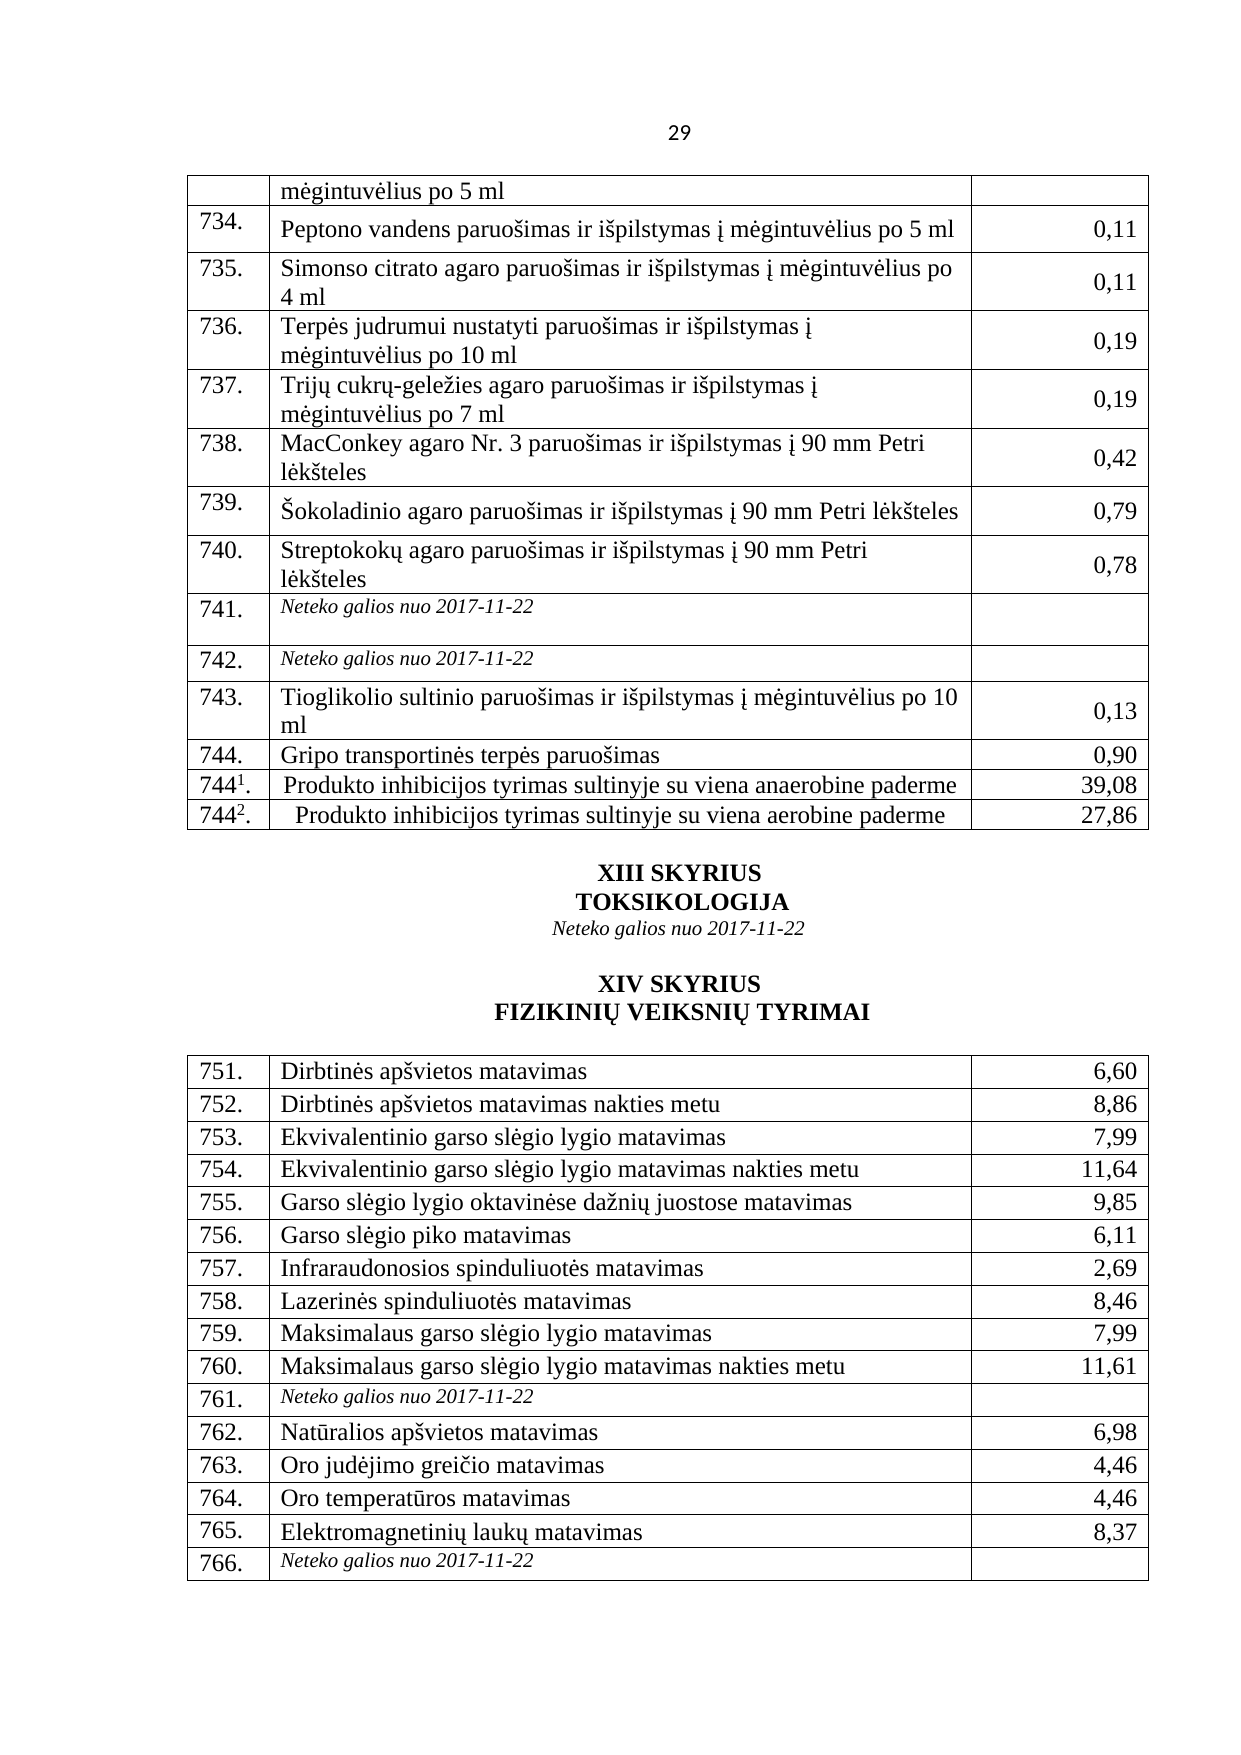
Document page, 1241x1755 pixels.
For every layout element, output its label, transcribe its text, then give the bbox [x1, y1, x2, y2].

table_cell Streptokokų agaro paruošimas ir išpilstymas į 90 mm Petri lėkšteles [270, 536, 971, 593]
table_cell Garso slėgio lygio oktavinėse dažnių juostose matavimas [270, 1187, 971, 1219]
text XIII SKYRIUS [177, 858, 1181, 887]
table_cell 8,37 [972, 1515, 1148, 1547]
table_cell Dirbtinės apšvietos matavimas nakties metu [270, 1089, 971, 1121]
table_cell 734. [188, 206, 269, 252]
table_cell 764. [188, 1483, 269, 1514]
table_cell 0,42 [972, 429, 1148, 486]
table_cell 739. [188, 487, 269, 534]
table_cell 0,19 [972, 370, 1148, 427]
table_cell [972, 1384, 1148, 1416]
table_cell Neteko galios nuo 2017-11-22 [270, 1548, 971, 1580]
table_cell 759. [188, 1319, 269, 1350]
text Neteko galios nuo 2017-11-22 [177, 916, 1181, 940]
table_cell 0,79 [972, 487, 1148, 534]
table_cell 757. [188, 1253, 269, 1285]
table_cell Neteko galios nuo 2017-11-22 [270, 646, 971, 681]
table_cell 6,11 [972, 1220, 1148, 1252]
table_cell 743. [188, 682, 269, 739]
table_cell [188, 176, 269, 205]
table_cell 7,99 [972, 1122, 1148, 1153]
table_cell 7441. [188, 770, 269, 799]
table_cell [972, 1548, 1148, 1580]
table_cell 11,61 [972, 1351, 1148, 1383]
table_cell Terpės judrumui nustatyti paruošimas ir išpilstymas į mėgintuvėlius po 10 ml [270, 311, 971, 369]
table_cell Gripo transportinės terpės paruošimas [270, 740, 971, 769]
table_cell 7442. [188, 800, 269, 829]
table_cell 760. [188, 1351, 269, 1383]
table_cell 762. [188, 1417, 269, 1449]
table_cell 765. [188, 1515, 269, 1547]
table_cell Lazerinės spinduliuotės matavimas [270, 1286, 971, 1317]
table_cell Maksimalaus garso slėgio lygio matavimas [270, 1319, 971, 1350]
table_cell 755. [188, 1187, 269, 1219]
table_cell 740. [188, 536, 269, 593]
table_cell 0,11 [972, 206, 1148, 252]
table_cell Simonso citrato agaro paruošimas ir išpilstymas į mėgintuvėlius po 4 ml [270, 253, 971, 310]
table_cell Peptono vandens paruošimas ir išpilstymas į mėgintuvėlius po 5 ml [270, 206, 971, 252]
table_cell Maksimalaus garso slėgio lygio matavimas nakties metu [270, 1351, 971, 1383]
table_cell 0,90 [972, 740, 1148, 769]
table_cell Neteko galios nuo 2017-11-22 [270, 1384, 971, 1416]
table_cell 7,99 [972, 1319, 1148, 1350]
table_cell 738. [188, 429, 269, 486]
table_header 6,60 [972, 1056, 1148, 1088]
table_cell 737. [188, 370, 269, 427]
table_cell MacConkey agaro Nr. 3 paruošimas ir išpilstymas į 90 mm Petri lėkšteles [270, 429, 971, 486]
table_cell 0,19 [972, 311, 1148, 369]
table_cell 8,86 [972, 1089, 1148, 1121]
text FIZIKINIŲ VEIKSNIŲ TYRIMAI [177, 997, 1181, 1026]
table_cell 11,64 [972, 1155, 1148, 1186]
text TOKSIKOLOGIJA [177, 887, 1181, 916]
table_cell 27,86 [972, 800, 1148, 829]
table_cell 6,98 [972, 1417, 1148, 1449]
table_cell 752. [188, 1089, 269, 1121]
table_cell Neteko galios nuo 2017-11-22 [270, 594, 971, 644]
table_cell Oro judėjimo greičio matavimas [270, 1450, 971, 1482]
table_cell 758. [188, 1286, 269, 1317]
table_cell Produkto inhibicijos tyrimas sultinyje su viena aerobine paderme [270, 800, 971, 829]
table_cell 0,11 [972, 253, 1148, 310]
table_cell 754. [188, 1155, 269, 1186]
table_cell 4,46 [972, 1450, 1148, 1482]
table_cell 766. [188, 1548, 269, 1580]
table_cell Ekvivalentinio garso slėgio lygio matavimas [270, 1122, 971, 1153]
table_cell 39,08 [972, 770, 1148, 799]
table_cell 2,69 [972, 1253, 1148, 1285]
table_cell Tioglikolio sultinio paruošimas ir išpilstymas į mėgintuvėlius po 10 ml [270, 682, 971, 739]
table_cell 756. [188, 1220, 269, 1252]
table_cell 741. [188, 594, 269, 644]
table_cell Oro temperatūros matavimas [270, 1483, 971, 1514]
table_cell Šokoladinio agaro paruošimas ir išpilstymas į 90 mm Petri lėkšteles [270, 487, 971, 534]
table_cell Natūralios apšvietos matavimas [270, 1417, 971, 1449]
table_cell 742. [188, 646, 269, 681]
table_cell 761. [188, 1384, 269, 1416]
table_cell 744. [188, 740, 269, 769]
table_header Dirbtinės apšvietos matavimas [270, 1056, 971, 1088]
table_cell Elektromagnetinių laukų matavimas [270, 1515, 971, 1547]
table_cell Infraraudonosios spinduliuotės matavimas [270, 1253, 971, 1285]
table_cell mėgintuvėlius po 5 ml [270, 176, 971, 205]
table_cell 736. [188, 311, 269, 369]
table_cell 763. [188, 1450, 269, 1482]
text XIV SKYRIUS [177, 969, 1181, 997]
table_cell 735. [188, 253, 269, 310]
table_cell 4,46 [972, 1483, 1148, 1514]
table_cell 0,78 [972, 536, 1148, 593]
table_cell 9,85 [972, 1187, 1148, 1219]
table_cell [972, 594, 1148, 644]
table_cell 8,46 [972, 1286, 1148, 1317]
table_cell Garso slėgio piko matavimas [270, 1220, 971, 1252]
table_cell Produkto inhibicijos tyrimas sultinyje su viena anaerobine paderme [270, 770, 971, 799]
table_cell [972, 176, 1148, 205]
table_cell Ekvivalentinio garso slėgio lygio matavimas nakties metu [270, 1155, 971, 1186]
table_cell [972, 646, 1148, 681]
table_cell Trijų cukrų-geležies agaro paruošimas ir išpilstymas į mėgintuvėlius po 7 ml [270, 370, 971, 427]
table_cell 753. [188, 1122, 269, 1153]
table_header 751. [188, 1056, 269, 1088]
table_cell 0,13 [972, 682, 1148, 739]
